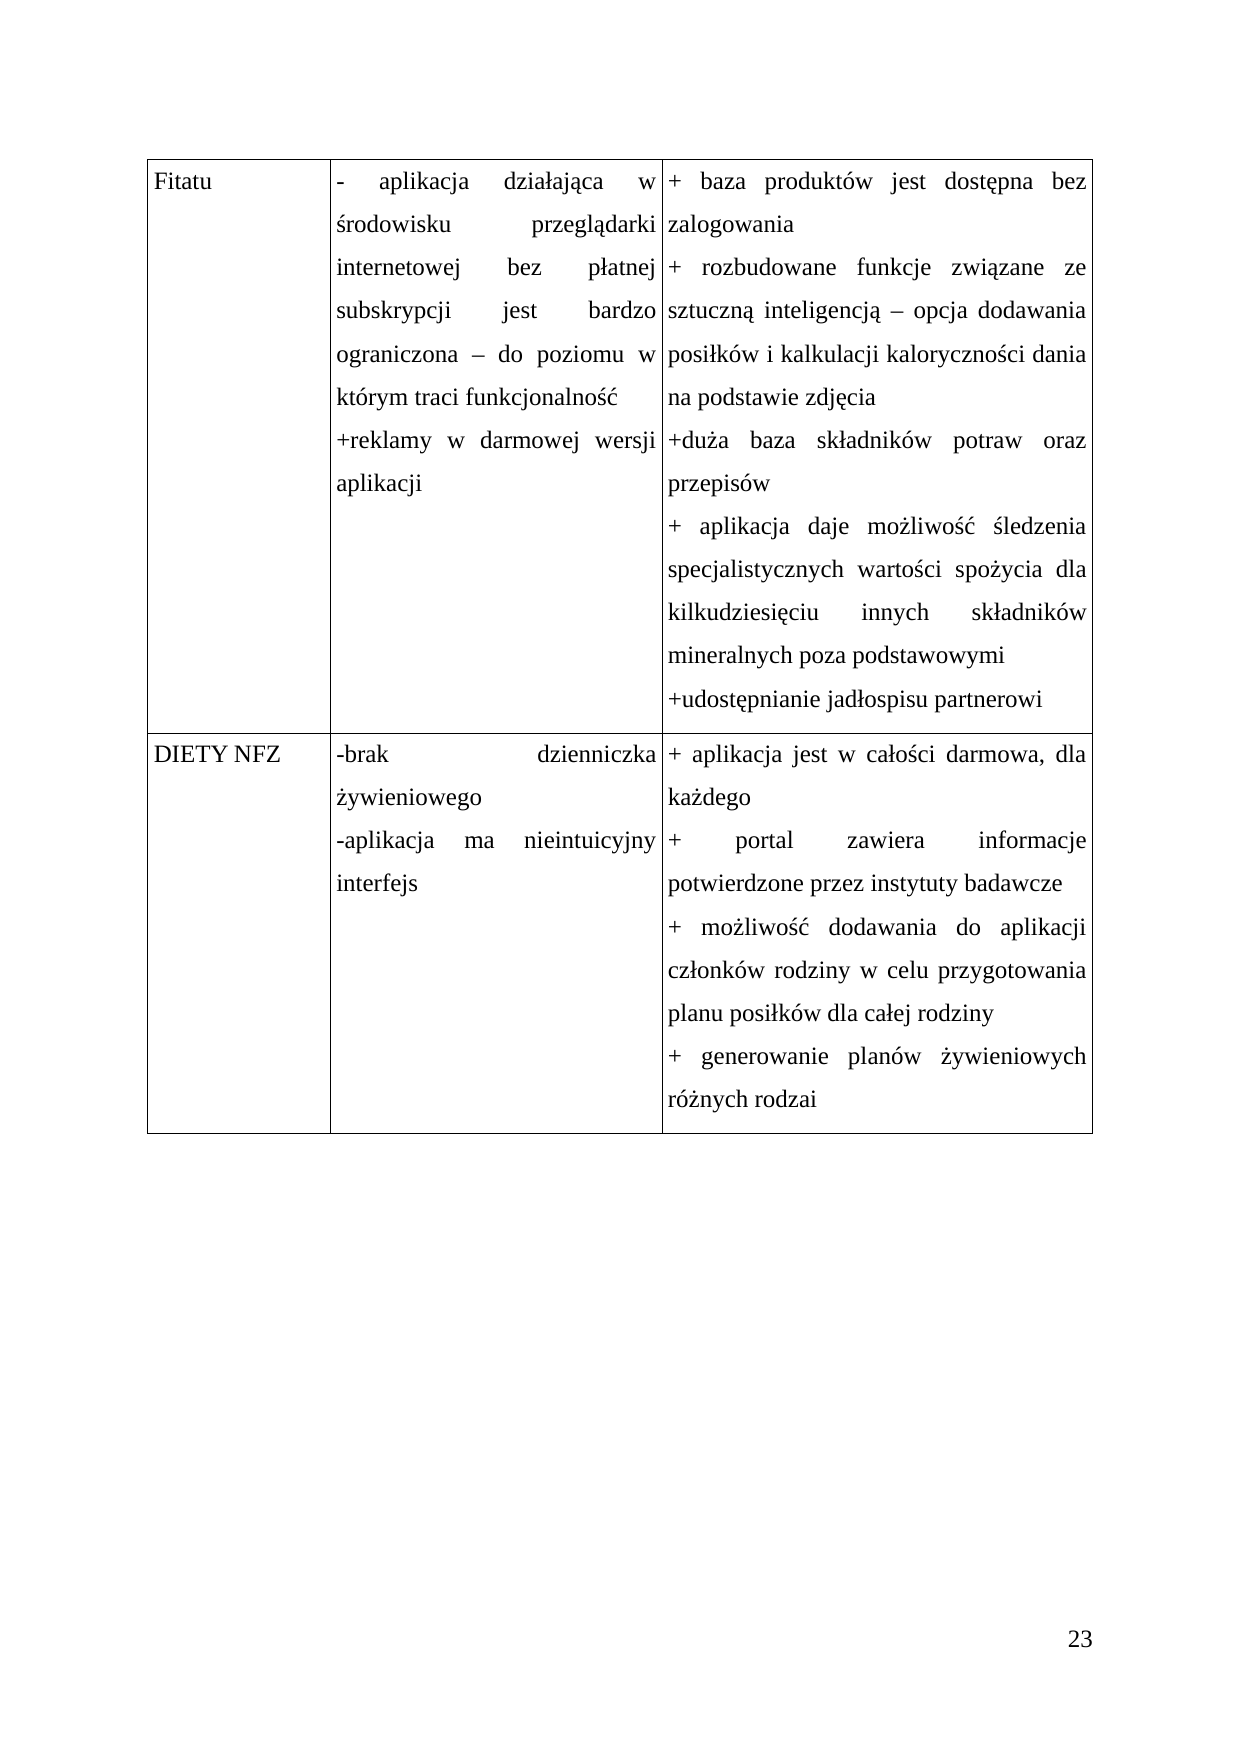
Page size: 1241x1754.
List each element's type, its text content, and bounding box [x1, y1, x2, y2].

table_cell + aplikacja jest w całości darmowa, dla każdego + portal zawiera informacje potwierdzone przez instytuty badawcze + możliwość dodawania do aplikacji członków rodziny w celu przygotowania planu posiłków dla całej rodziny + generowanie planów żywieniowych różnych rodzai [663, 734, 1092, 1133]
table_cell - aplikacja działająca w środowisku przeglądarki internetowej bez płatnej subskrypcji jest bardzo ograniczona – do poziomu w którym traci funkcjonalność +reklamy w darmowej wersji aplikacji [331, 160, 662, 732]
table_cell DIETY NFZ [148, 734, 330, 1133]
table_cell + baza produktów jest dostępna bez zalogowania + rozbudowane funkcje związane ze sztuczną inteligencją – opcja dodawania posiłków i kalkulacji kaloryczności dania na podstawie zdjęcia +duża baza składników potraw oraz przepisów + aplikacja daje możliwość śledzenia specjalistycznych wartości spożycia dla kilkudziesięciu innych składników mineralnych poza podstawowymi +udostępnianie jadłospisu partnerowi [663, 160, 1092, 732]
table_cell -brak dzienniczka żywieniowego -aplikacja ma nieintuicyjny interfejs [331, 734, 662, 1133]
table_cell Fitatu [148, 160, 330, 732]
